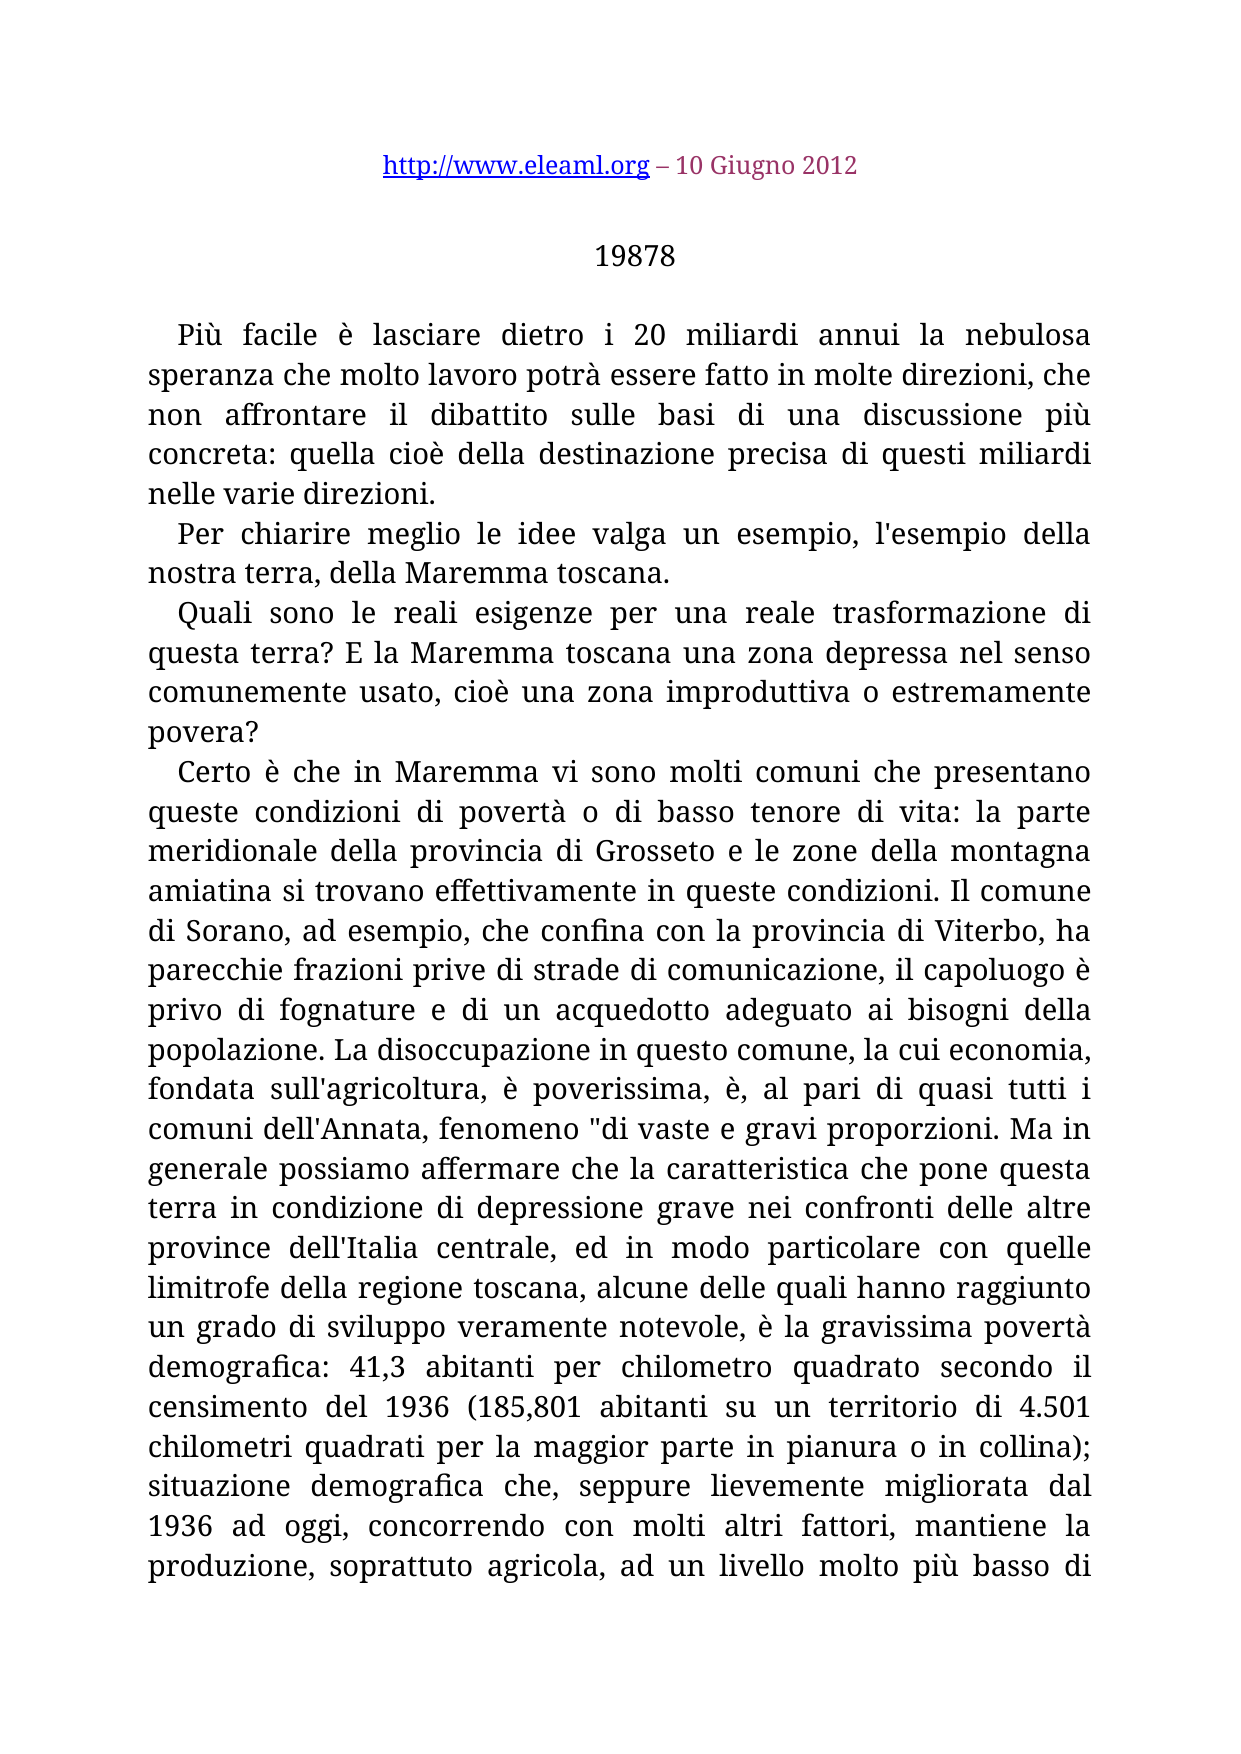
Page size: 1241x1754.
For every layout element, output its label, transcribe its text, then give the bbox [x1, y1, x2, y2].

text Quali sono le reali esigenze per una reale trasformazione di questa terra? E la Maremma toscana una zona depressa nel senso comunemente usato, cioè una zona improduttiva o estremamente povera? [148, 592, 1093, 751]
text 19878 [148, 235, 1093, 275]
text Per chiarire meglio le idee valga un esempio, l'esempio della nostra terra, della Maremma toscana. [148, 513, 1093, 592]
text Più facile è lasciare dietro i 20 miliardi annui la nebulosa speranza che molto lavoro potrà essere fatto in molte direzioni, che non affrontare il dibattito sulle basi di una discussione più concreta: quella cioè della destinazione precisa di questi miliardi nelle varie direzioni. [148, 314, 1093, 513]
text Certo è che in Maremma vi sono molti comuni che presentano queste condizioni di povertà o di basso tenore di vita: la parte meridionale della provincia di Grosseto e le zone della montagna amiatina si trovano effettivamente in queste condizioni. Il comune di Sorano, ad esempio, che confina con la provincia di Viterbo, ha parecchie frazioni prive di strade di comunicazione, il capoluogo è privo di fognature e di un acquedotto adeguato ai bisogni della popolazione. La disoccupazione in questo comune, la cui economia, fondata sull'agricoltura, è poverissima, è, al pari di quasi tutti i comuni dell'Annata, fenomeno "di vaste e gravi proporzioni. Ma in generale possiamo affermare che la caratteristica che pone questa terra in condizione di depressione grave nei confronti delle altre province dell'Italia centrale, ed in modo particolare con quelle limitrofe della regione toscana, alcune delle quali hanno raggiunto un grado di sviluppo veramente notevole, è la gravissima povertà demografica: 41,3 abitanti per chilometro quadrato secondo il censimento del 1936 (185,801 abitanti su un territorio di 4.501 chilometri quadrati per la maggior parte in pianura o in collina); situazione demografica che, seppure lievemente migliorata dal 1936 ad oggi, concorrendo con molti altri fattori, mantiene la produzione, soprattuto agricola, ad un livello molto più basso di [148, 751, 1093, 1584]
